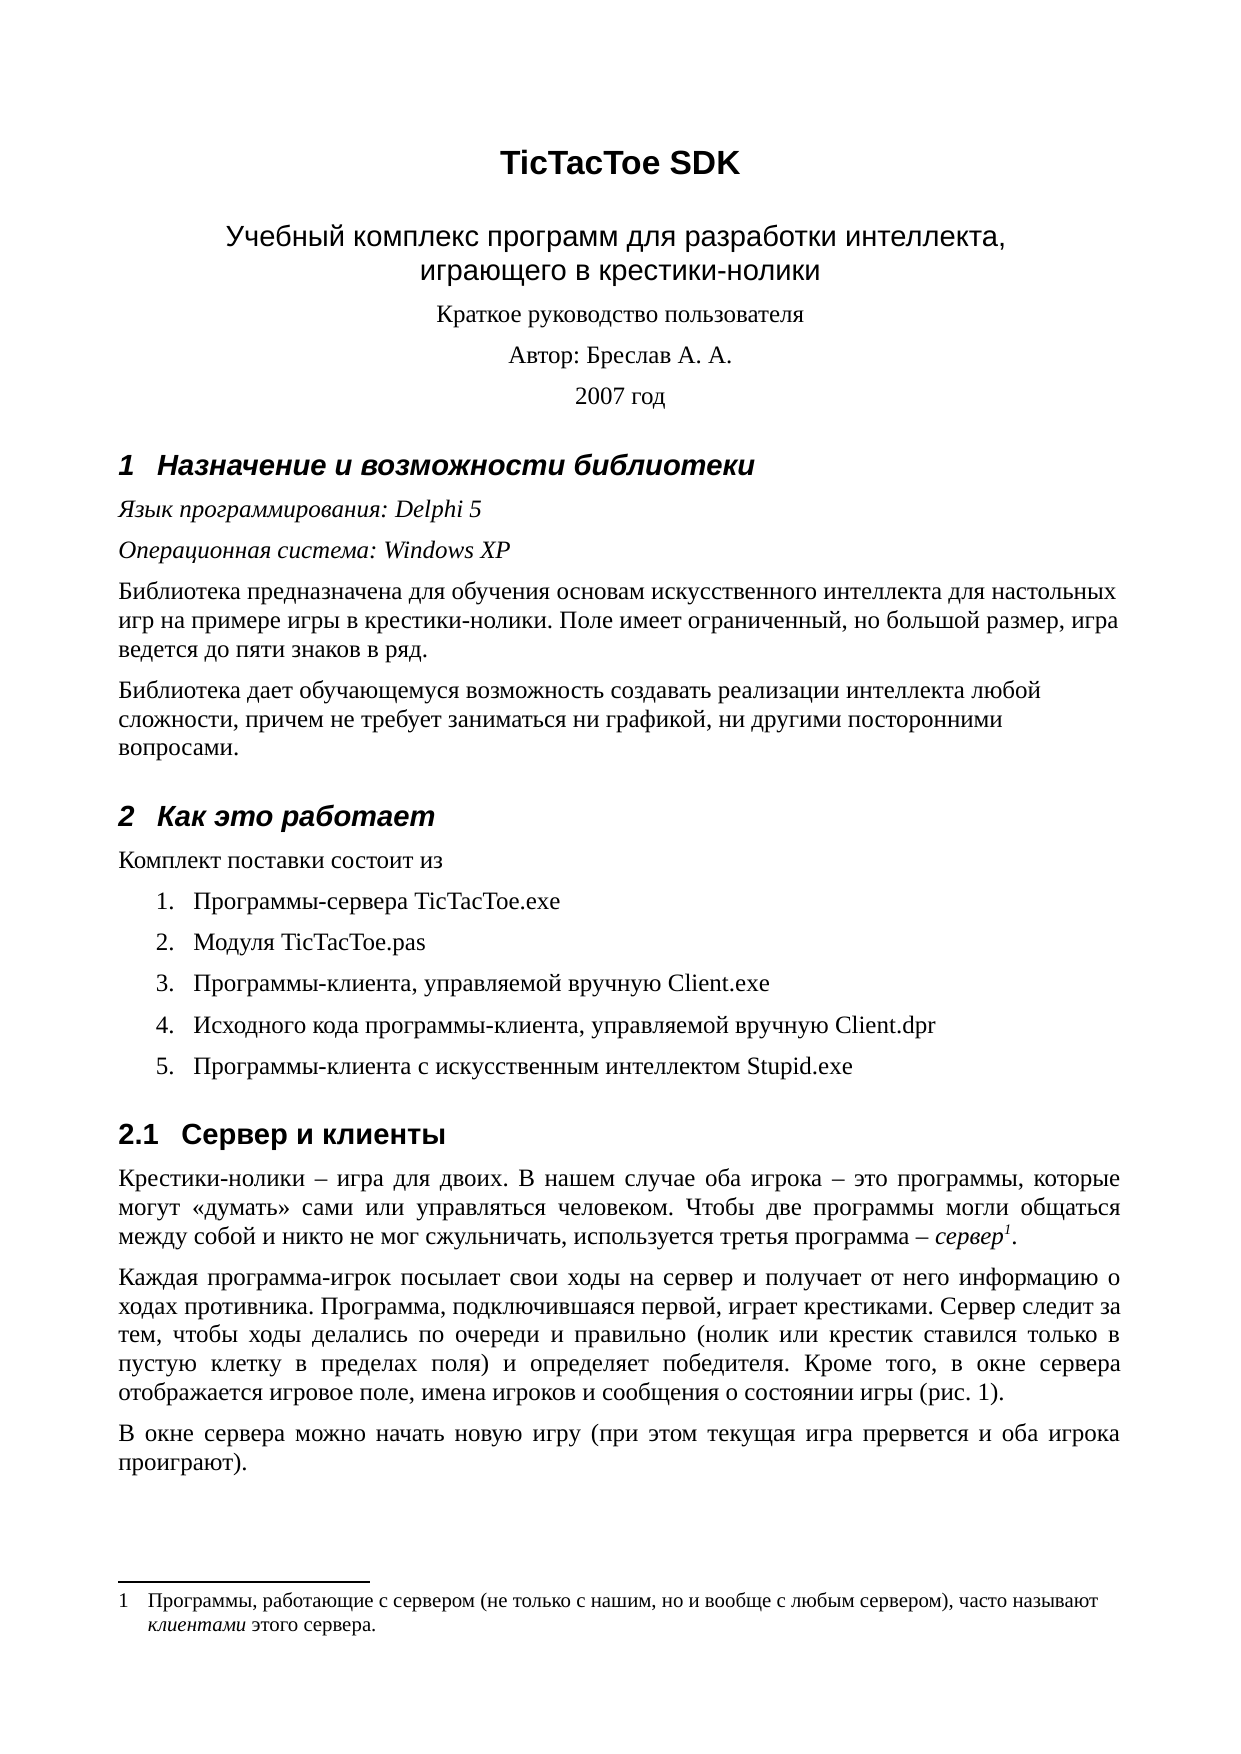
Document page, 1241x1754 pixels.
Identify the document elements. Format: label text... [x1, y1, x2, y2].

text 2007 год [118, 381, 1122, 410]
title Учебный комплекс программ для разработки интеллекта, играющего в крестики-нолики [118, 219, 1122, 286]
list Программы-сервера TicTacToe.exe [156, 886, 1122, 915]
text Автор: Бреслав А. А. [118, 340, 1122, 369]
text Комплект поставки состоит из [118, 845, 1122, 873]
text Краткое руководство пользователя [118, 299, 1122, 328]
text Библиотека дает обучающемуся возможность создавать реализации интеллекта любой сложности, причем не требует заниматься ни графикой, ни другими посторонними вопросами. [118, 675, 1122, 761]
list Программы-клиента, управляемой вручную Client.exe [156, 968, 1122, 997]
list Исходного кода программы-клиента, управляемой вручную Client.dpr [156, 1010, 1122, 1038]
text Каждая программа-игрок посылает свои ходы на сервер и получает от него информацию о ходах противника. Программа, подключившаяся первой, играет крестиками. Сервер следит за тем, чтобы ходы делались по очереди и правильно (нолик или крестик ставился только в пустую клетку в пределах поля) и определяет победителя. Кроме того, в окне сервера отображается игровое поле, имена игроков и сообщения о состоянии игры (Рис. 1). [118, 1262, 1122, 1406]
list Программы-клиента с искусственным интеллектом Stupid.exe [156, 1051, 1122, 1080]
subtitle Как это работает [118, 799, 1122, 832]
subtitle TicTacToe SDK [118, 143, 1122, 182]
text В окне сервера можно начать новую игру (при этом текущая игра прервется и оба игрока проиграют). [118, 1418, 1122, 1476]
subtitle Назначение и возможности библиотеки [118, 448, 1122, 481]
text Библиотека предназначена для обучения основам искусственного интеллекта для настольных игр на примере игры в крестики-нолики. Поле имеет ограниченный, но большой размер, игра ведется до пяти знаков в ряд. [118, 576, 1122, 662]
text Операционная система: Windows XP [118, 535, 1122, 564]
text Язык программирования: Delphi 5 [118, 494, 1122, 522]
text Программы, работающие с сервером (не только с нашим, но и вообще с любым сервером), часто называют клиентами этого сервера. [118, 1588, 1122, 1636]
text Крестики-нолики – игра для двоих. В нашем случае оба игрока – это программы, которые могут «думать» сами или управляться человеком. Чтобы две программы могли общаться между собой и никто не мог сжульничать, используется третья программа – сервер. [118, 1163, 1122, 1249]
list Модуля TicTacToe.pas [156, 927, 1122, 956]
subtitle Сервер и клиенты [118, 1117, 1122, 1151]
